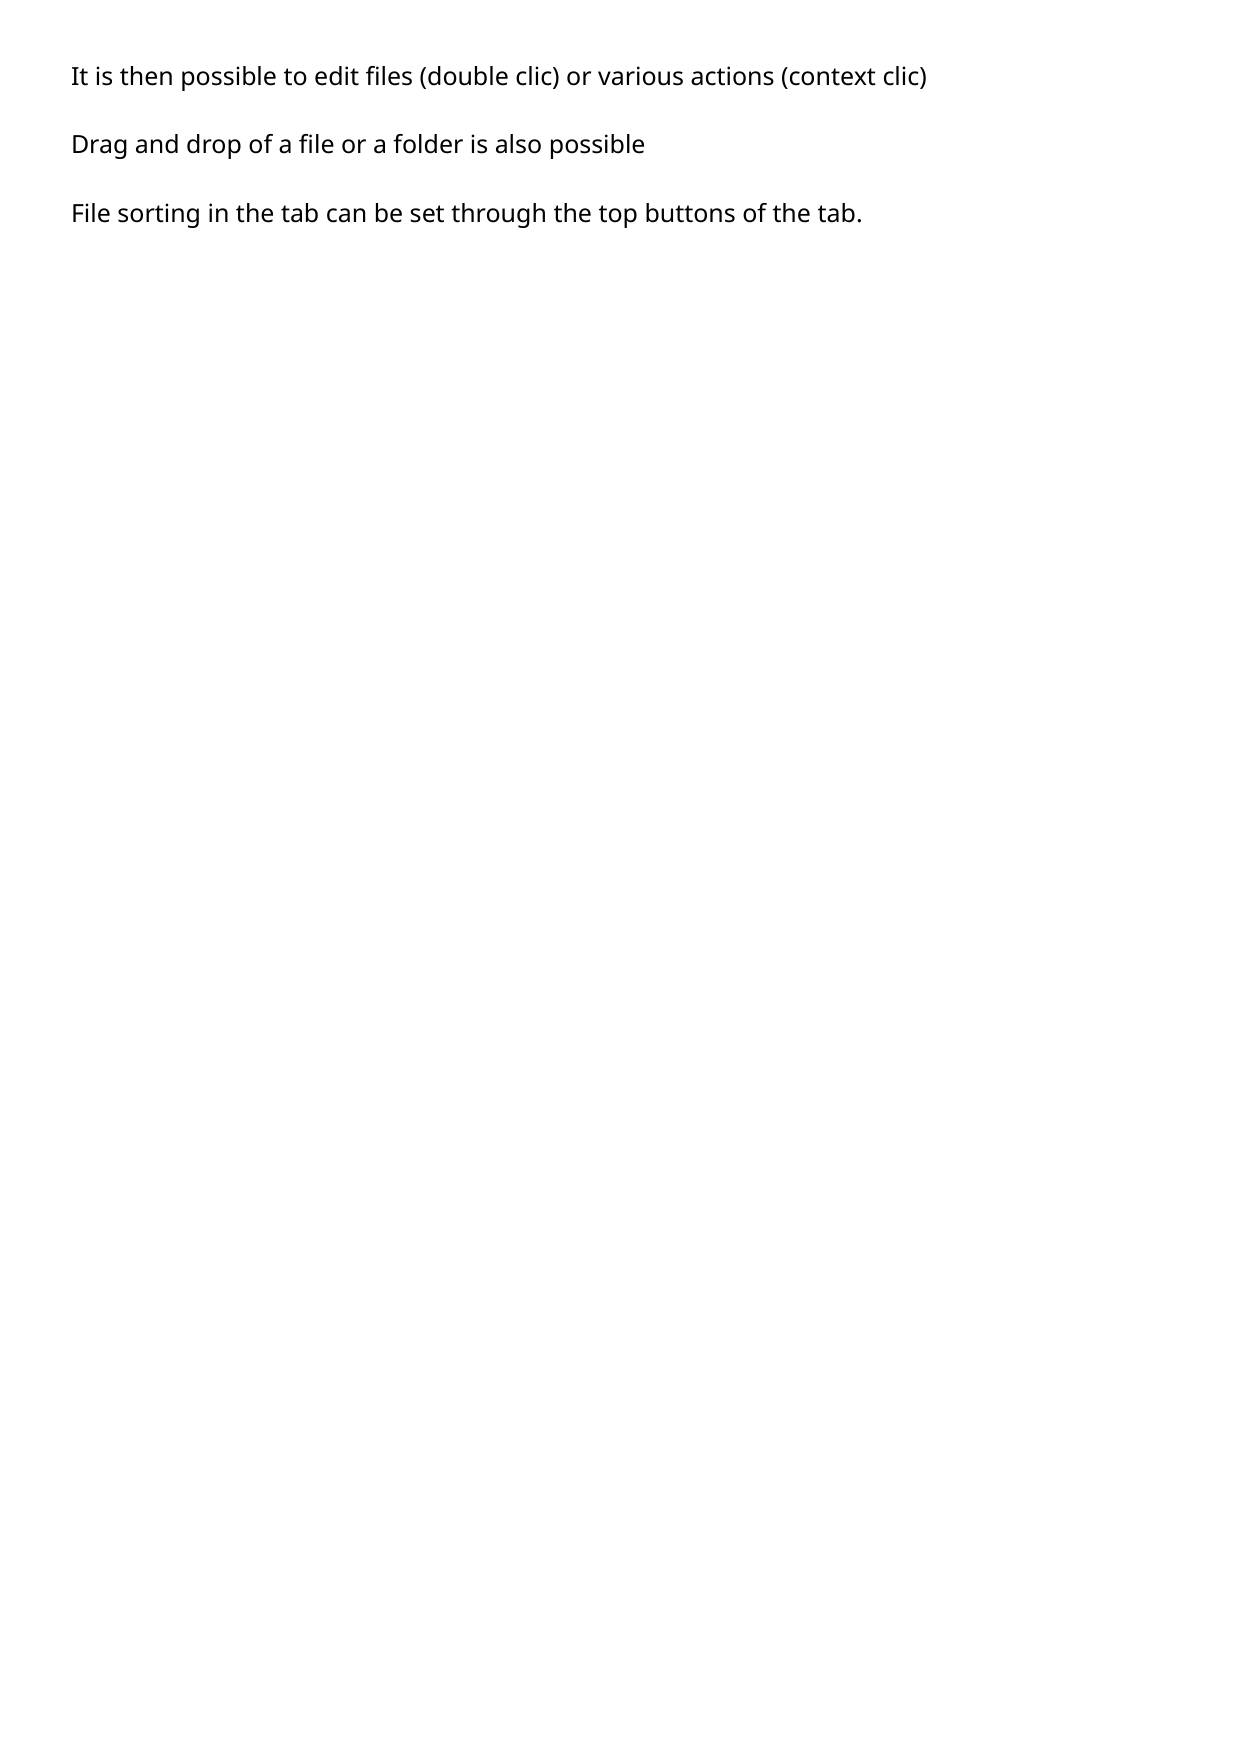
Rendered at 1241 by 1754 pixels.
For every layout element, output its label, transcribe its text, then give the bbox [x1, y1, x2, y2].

text Drag and drop of a file or a folder is also possible [71, 127, 1181, 161]
text File sorting in the tab can be set through the top buttons of the tab. [71, 195, 1181, 229]
text It is then possible to edit files (double clic) or various actions (context clic) [71, 59, 1181, 93]
